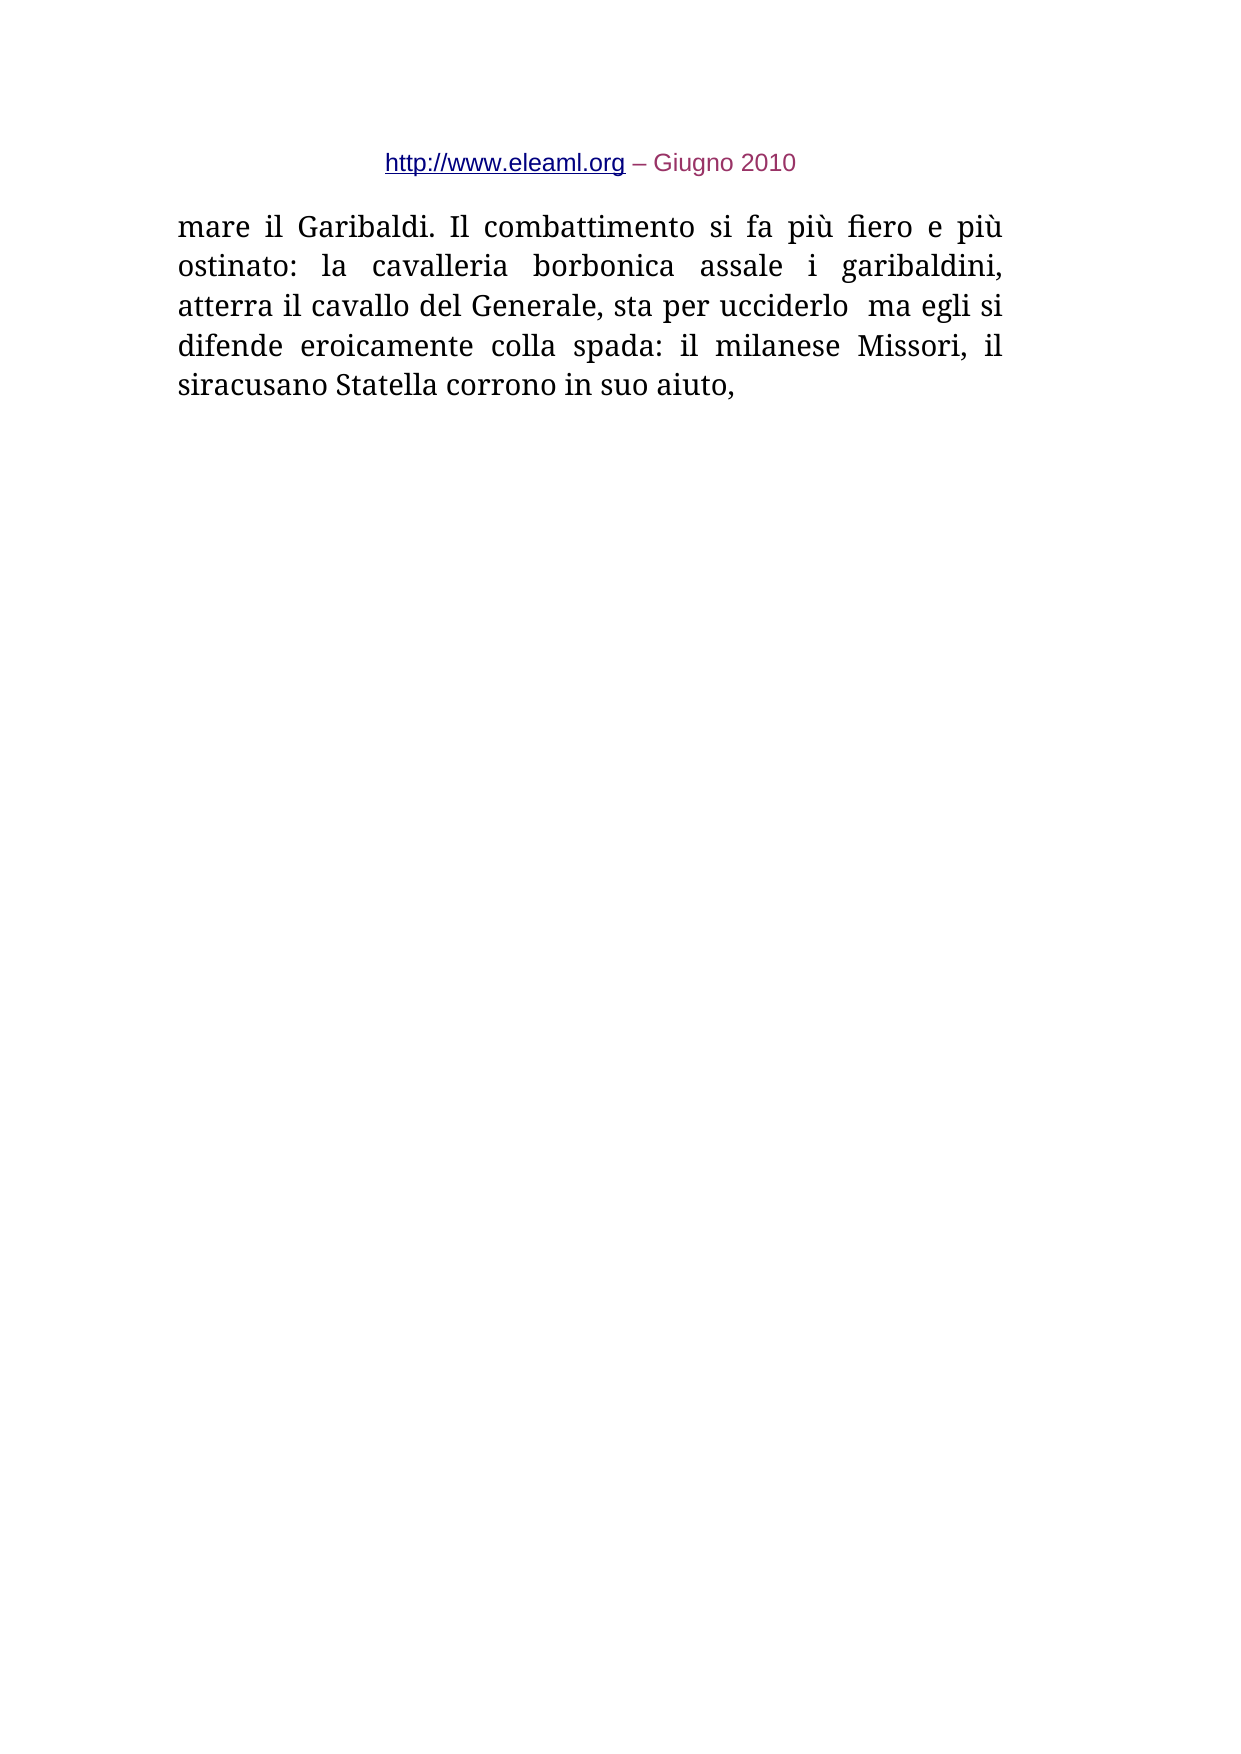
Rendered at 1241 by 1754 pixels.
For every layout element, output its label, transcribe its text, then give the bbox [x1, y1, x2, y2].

text mare il Garibaldi. Il combattimento si fa più fiero e più ostinato: la cavalleria borbonica assale i garibaldini, atterra il cavallo del Generale, sta per ucciderlo ma egli si difende eroicamente colla spada: il milanese Missori, il siracusano Statella corrono in suo aiuto, [177, 206, 1004, 404]
